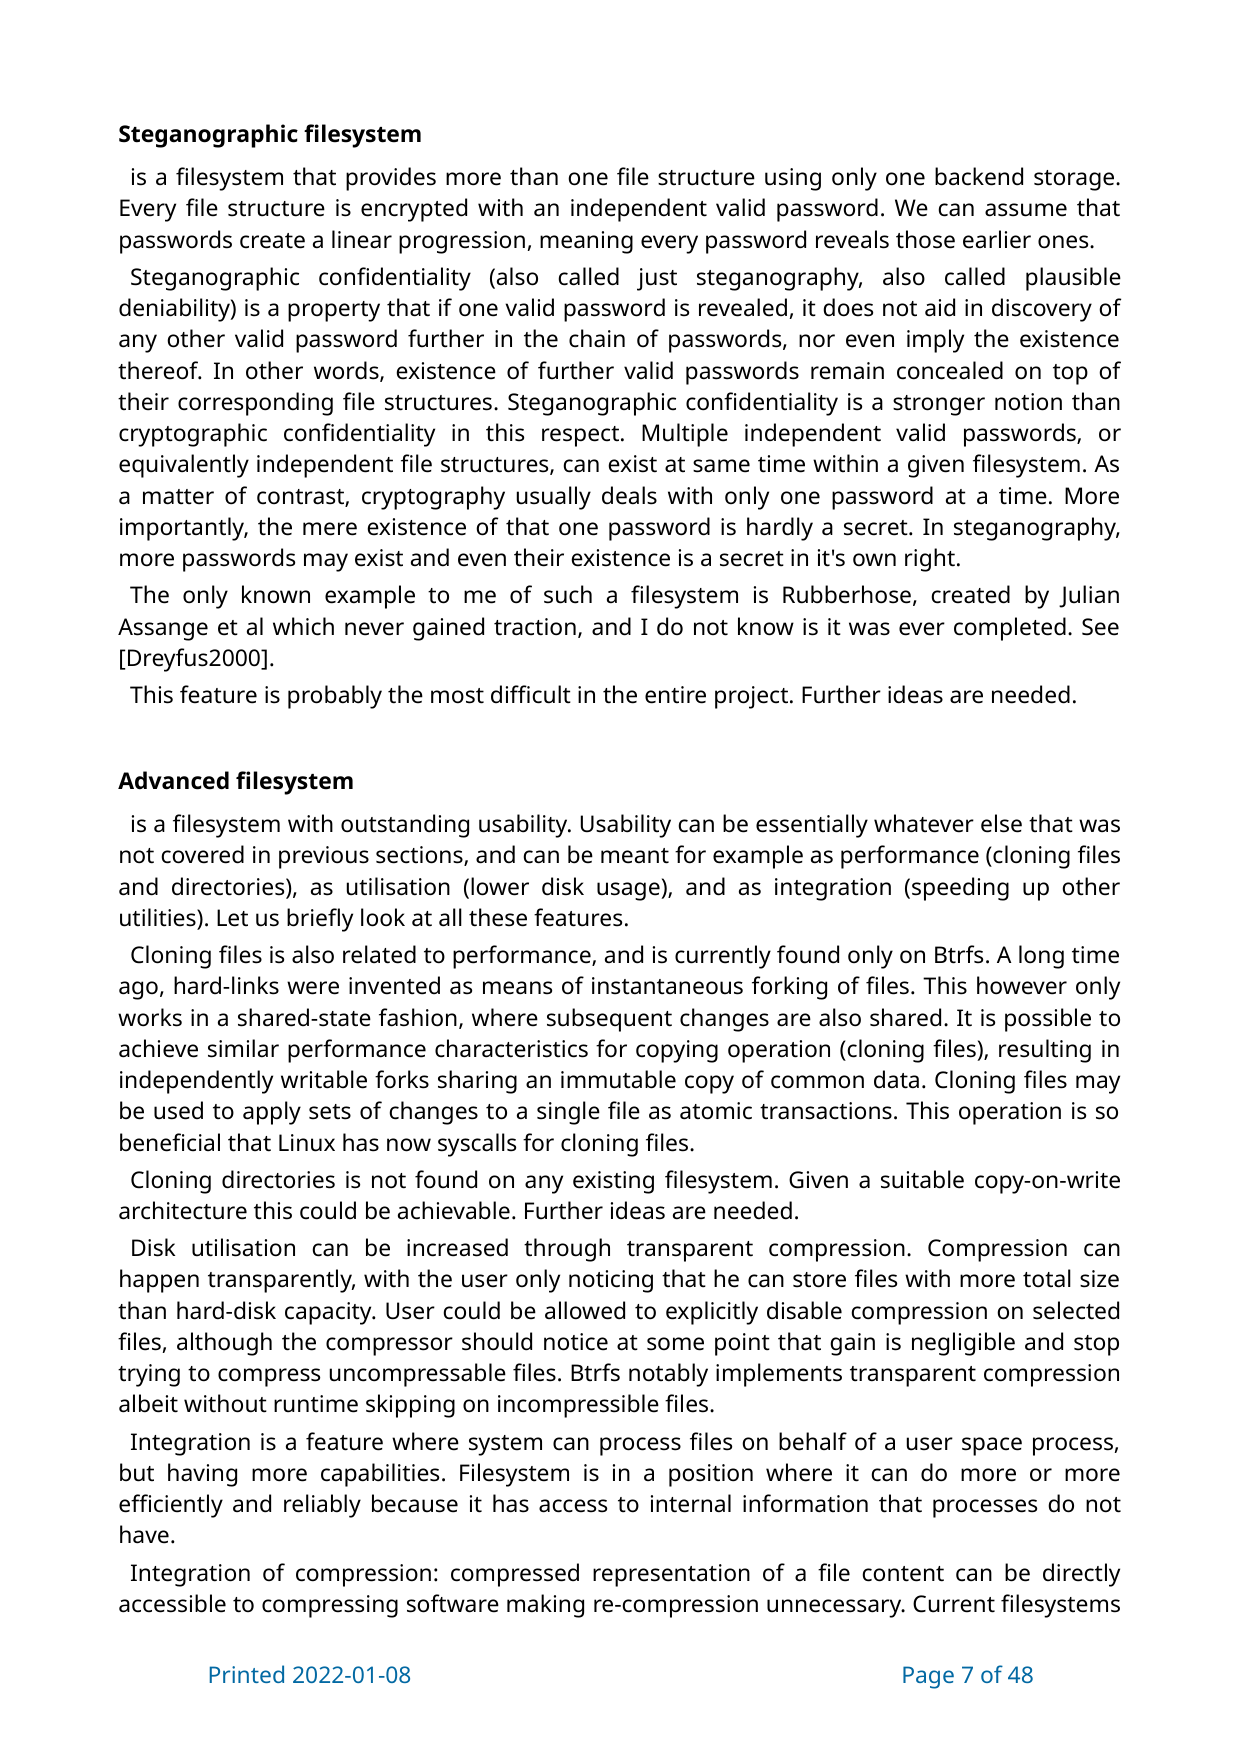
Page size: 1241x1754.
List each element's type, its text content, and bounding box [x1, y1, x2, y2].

text Integration of compression: compressed representation of a file content can be directly accessible to compressing software making re-compression unnecessary. Current filesystems [118, 1557, 1122, 1619]
text Steganographic confidentiality (also called just steganography, also called plausible deniability) is a property that if one valid password is revealed, it does not aid in discovery of any other valid password further in the chain of passwords, nor even imply the existence thereof. In other words, existence of further valid passwords remain concealed on top of their corresponding file structures. Steganographic confidentiality is a stronger notion than cryptographic confidentiality in this respect. Multiple independent valid passwords, or equivalently independent file structures, can exist at same time within a given filesystem. As a matter of contrast, cryptography usually deals with only one password at a time. More importantly, the mere existence of that one password is hardly a secret. In steganography, more passwords may exist and even their existence is a secret in it's own right. [118, 261, 1122, 573]
text Disk utilisation can be increased through transparent compression. Compression can happen transparently, with the user only noticing that he can store files with more total size than hard-disk capacity. User could be allowed to explicitly disable compression on selected files, although the compressor should notice at some point that gain is negligible and stop trying to compress uncompressable files. Btrfs notably implements transparent compression albeit without runtime skipping on incompressible files. [118, 1232, 1122, 1420]
text is a filesystem with outstanding usability. Usability can be essentially whatever else that was not covered in previous sections, and can be meant for example as performance (cloning files and directories), as utilisation (lower disk usage), and as integration (speeding up other utilities). Let us briefly look at all these features. [118, 808, 1122, 933]
text is a filesystem that provides more than one file structure using only one backend storage. Every file structure is encrypted with an independent valid password. We can assume that passwords create a linear progression, meaning every password reveals those earlier ones. [118, 161, 1122, 255]
text Integration is a feature where system can process files on behalf of a user space process, but having more capabilities. Filesystem is in a position where it can do more or more efficiently and reliably because it has access to internal information that processes do not have. [118, 1426, 1122, 1551]
subtitle Advanced filesystem [118, 765, 1122, 796]
text The only known example to me of such a filesystem is Rubberhose, created by Julian Assange et al which never gained traction, and I do not know is it was ever completed. See [Dreyfus2000]. [118, 579, 1122, 673]
text This feature is probably the most difficult in the entire project. Further ideas are needed. [118, 679, 1122, 710]
text Cloning files is also related to performance, and is currently found only on Btrfs. A long time ago, hard-links were invented as means of instantaneous forking of files. This however only works in a shared-state fashion, where subsequent changes are also shared. It is possible to achieve similar performance characteristics for copying operation (cloning files), resulting in independently writable forks sharing an immutable copy of common data. Cloning files may be used to apply sets of changes to a single file as atomic transactions. This operation is so beneficial that Linux has now syscalls for cloning files. [118, 939, 1122, 1158]
text Cloning directories is not found on any existing filesystem. Given a suitable copy-on-write architecture this could be achievable. Further ideas are needed. [118, 1164, 1122, 1226]
subtitle Steganographic filesystem [118, 118, 1122, 149]
